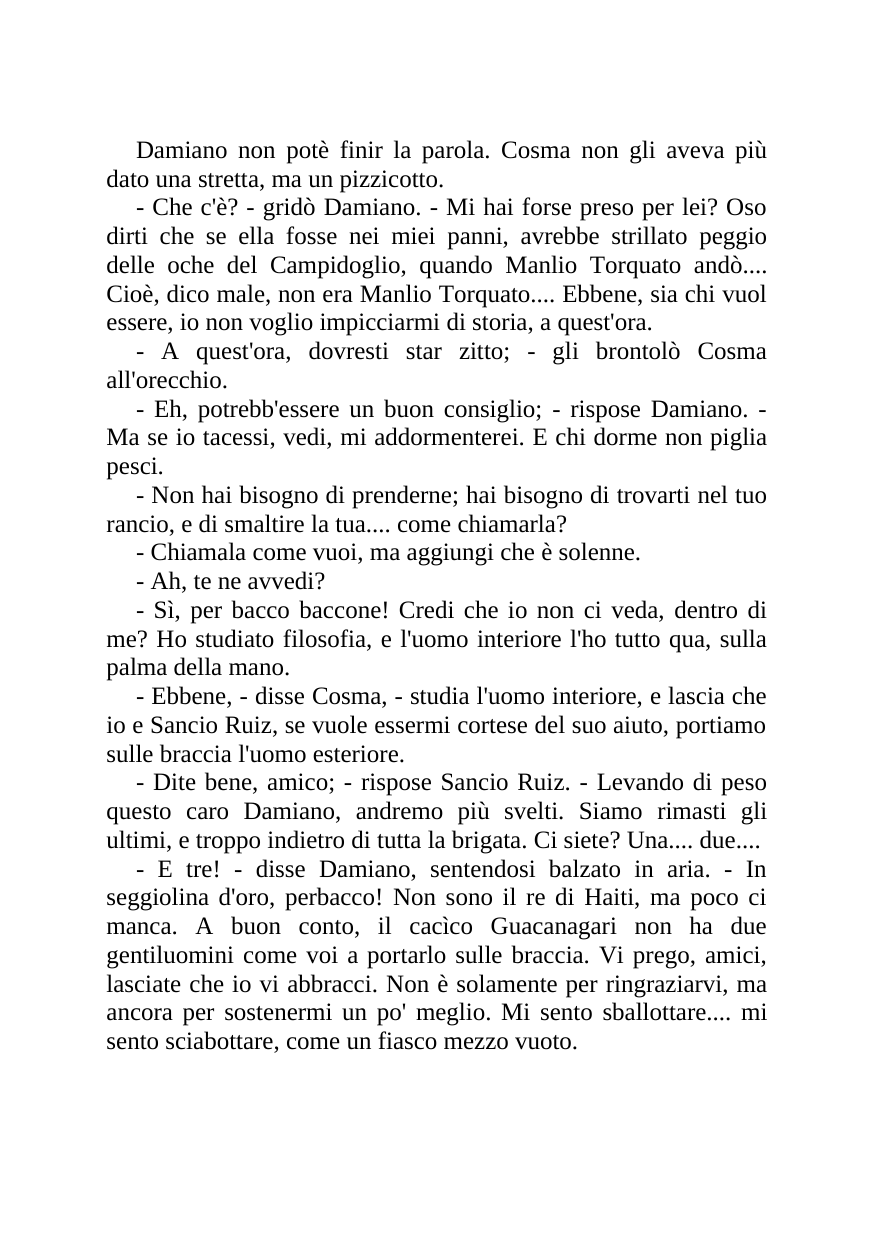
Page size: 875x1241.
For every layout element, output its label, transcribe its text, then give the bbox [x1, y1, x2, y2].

text - Eh, potrebb'essere un buon consiglio; - rispose Damiano. - Ma se io tacessi, vedi, mi addormenterei. E chi dorme non piglia pesci. [106, 394, 768, 480]
text - Non hai bisogno di prenderne; hai bisogno di trovarti nel tuo rancio, e di smaltire la tua.... come chiamarla? [106, 480, 768, 537]
text - E tre! - disse Damiano, sentendosi balzato in aria. - In seggiolina d'oro, perbacco! Non sono il re di Haiti, ma poco ci manca. A buon conto, il cacìco Guacanagari non ha due gentiluomini come voi a portarlo sulle braccia. Vi prego, amici, lasciate che io vi abbracci. Non è solamente per ringraziarvi, ma ancora per sostenermi un po' meglio. Mi sento sballottare.... mi sento sciabottare, come un fiasco mezzo vuoto. [106, 854, 768, 1055]
text Damiano non potè finir la parola. Cosma non gli aveva più dato una stretta, ma un pizzicotto. [106, 135, 768, 192]
text - Ebbene, - disse Cosma, - studia l'uomo interiore, e lascia che io e Sancio Ruiz, se vuole essermi cortese del suo aiuto, portiamo sulle braccia l'uomo esteriore. [106, 681, 768, 767]
text - Chiamala come vuoi, ma aggiungi che è solenne. [106, 537, 768, 566]
text - Ah, te ne avvedi? [106, 566, 768, 595]
text - Che c'è? - gridò Damiano. - Mi hai forse preso per lei? Oso dirti che se ella fosse nei miei panni, avrebbe strillato peggio delle oche del Campidoglio, quando Manlio Torquato andò.... Cioè, dico male, non era Manlio Torquato.... Ebbene, sia chi vuol essere, io non voglio impicciarmi di storia, a quest'ora. [106, 192, 768, 336]
text - A quest'ora, dovresti star zitto; - gli brontolò Cosma all'orecchio. [106, 336, 768, 394]
text - Sì, per bacco baccone! Credi che io non ci veda, dentro di me? Ho studiato filosofia, e l'uomo interiore l'ho tutto qua, sulla palma della mano. [106, 595, 768, 681]
text - Dite bene, amico; - rispose Sancio Ruiz. - Levando di peso questo caro Damiano, andremo più svelti. Siamo rimasti gli ultimi, e troppo indietro di tutta la brigata. Ci siete? Una.... due.... [106, 767, 768, 854]
